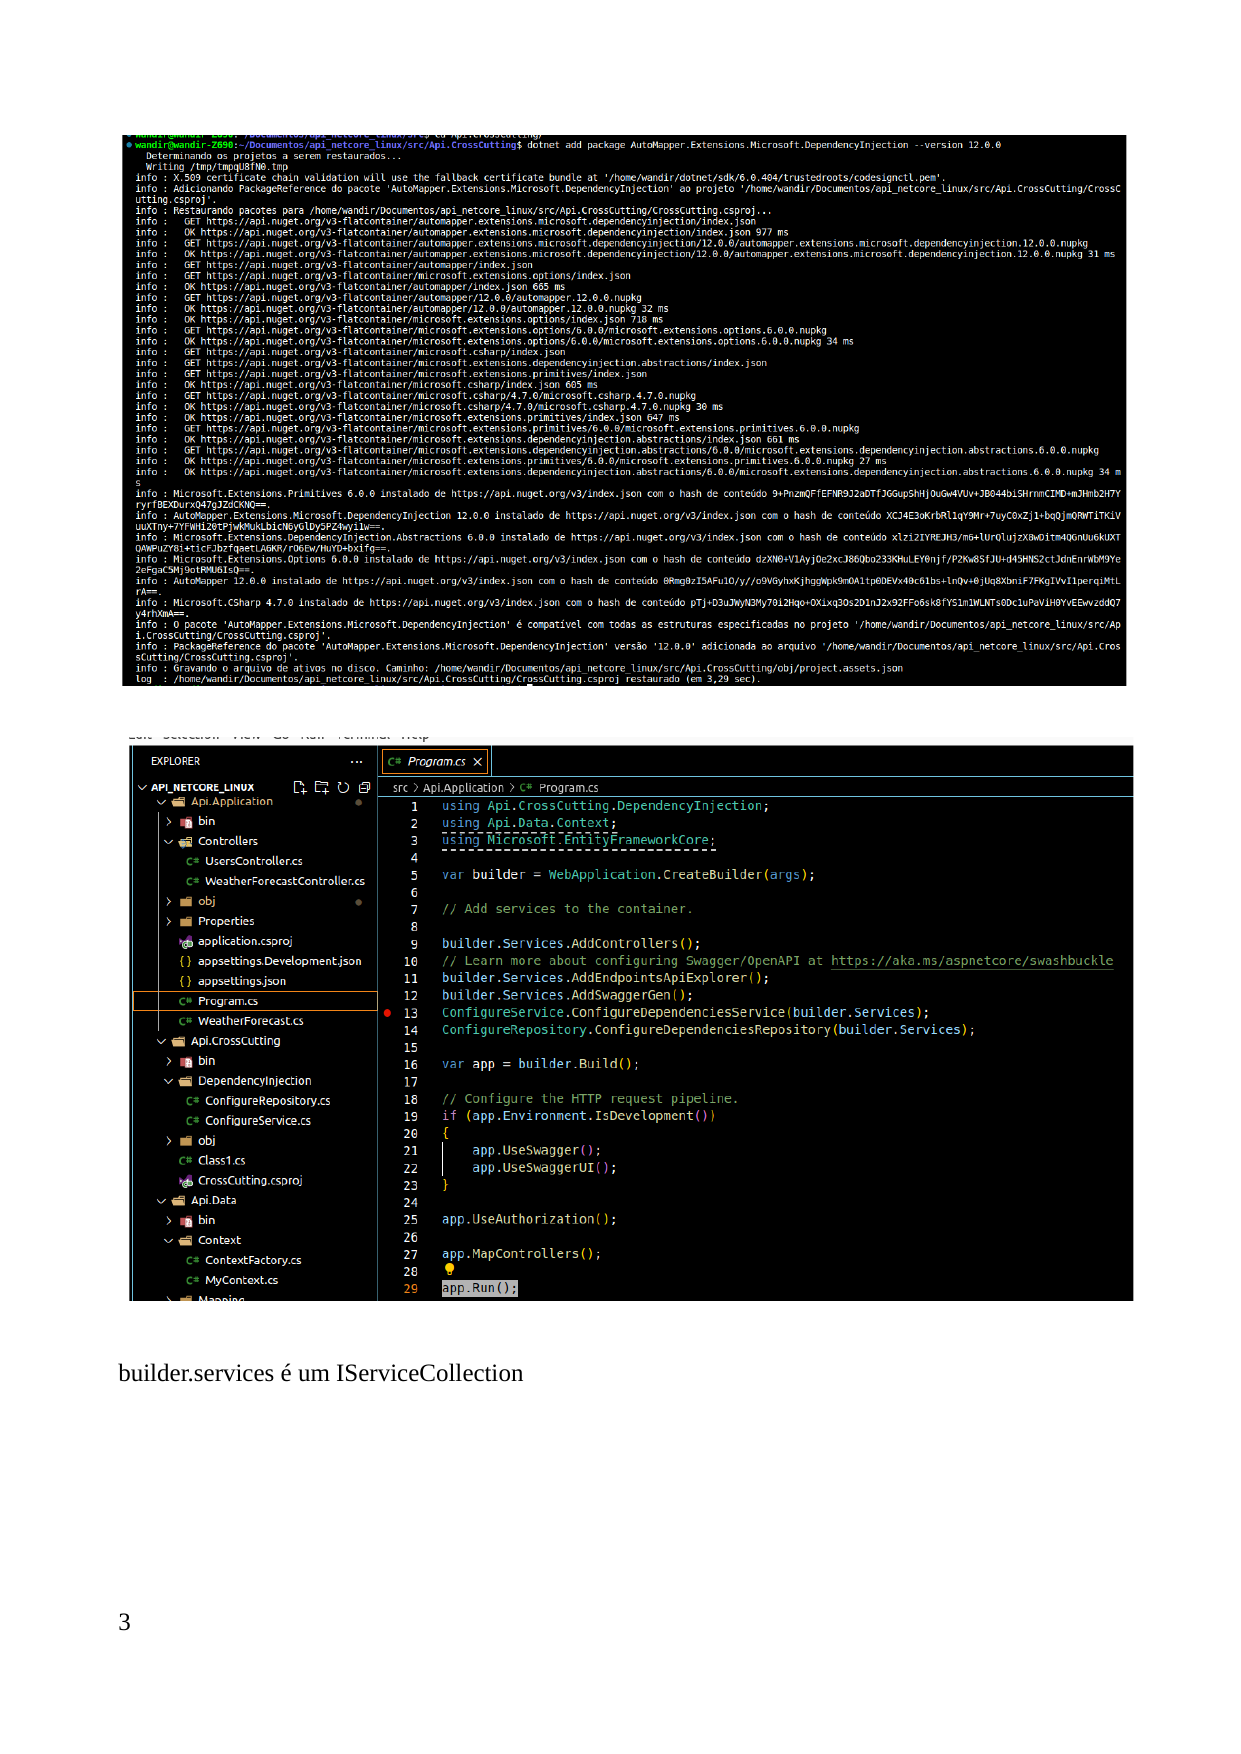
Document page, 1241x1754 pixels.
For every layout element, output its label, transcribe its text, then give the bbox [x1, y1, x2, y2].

picture [129, 737, 1134, 1301]
picture [122, 135, 1127, 686]
text builder.services é um IServiceCollection [118, 1358, 1122, 1387]
